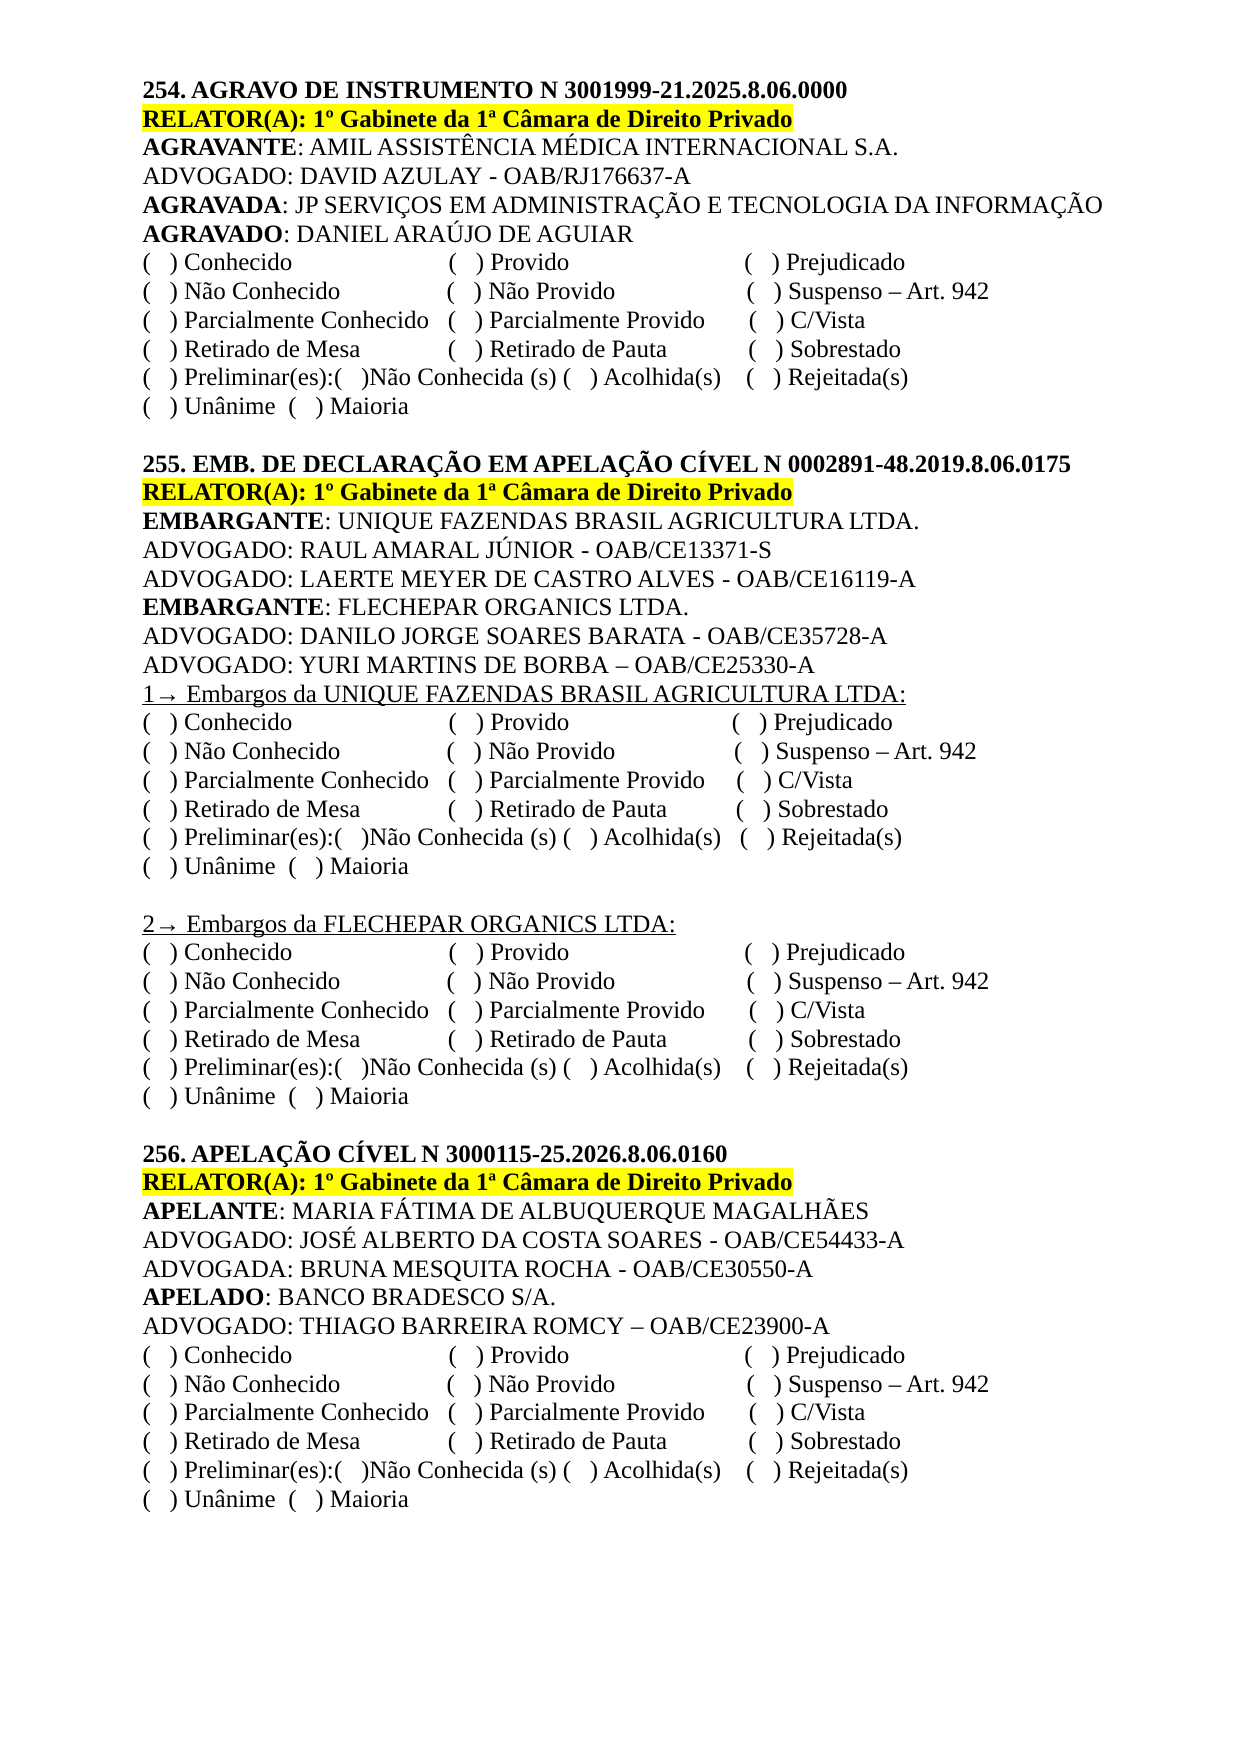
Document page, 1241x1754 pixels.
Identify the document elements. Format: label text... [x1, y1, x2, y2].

text 256. APELAÇÃO CÍVEL N 3000115-25.2026.8.06.0160 RELATOR(A): 1º Gabinete da 1ª Câmara de Direito Privado APELANTE: MARIA FÁTIMA DE ALBUQUERQUE MAGALHÃES ADVOGADO: JOSÉ ALBERTO DA COSTA SOARES - OAB/CE54433-A ADVOGADA: BRUNA MESQUITA ROCHA - OAB/CE30550-A APELADO: BANCO BRADESCO S/A. ADVOGADO: THIAGO BARREIRA ROMCY – OAB/CE23900-A [142, 1110, 1141, 1340]
text ( ) Retirado de Mesa ( ) Retirado de Pauta ( ) Sobrestado [142, 794, 1158, 822]
text ( ) Conhecido ( ) Provido ( ) Prejudicado [142, 1340, 1141, 1369]
text ( ) Parcialmente Conhecido ( ) Parcialmente Provido ( ) C/Vista [142, 305, 1158, 334]
text ( ) Unânime ( ) Maioria [142, 1081, 1158, 1110]
text ( ) Parcialmente Conhecido ( ) Parcialmente Provido ( ) C/Vista [142, 995, 1158, 1024]
text ( ) Conhecido ( ) Provido ( ) Prejudicado [142, 937, 1141, 966]
text ( ) Conhecido ( ) Provido ( ) Prejudicado [142, 247, 1141, 276]
text ( ) Não Conhecido ( ) Não Provido ( ) Suspenso – Art. 942 [142, 966, 1158, 995]
text ( ) Não Conhecido ( ) Não Provido ( ) Suspenso – Art. 942 [142, 276, 1158, 305]
text ( ) Unânime ( ) Maioria 255. EMB. DE DECLARAÇÃO EM APELAÇÃO CÍVEL N 0002891-48.2019.8.06.0175 RELATOR(A): 1º Gabinete da 1ª Câmara de Direito Privado EMBARGANTE: UNIQUE FAZENDAS BRASIL AGRICULTURA LTDA. ADVOGADO: RAUL AMARAL JÚNIOR - OAB/CE13371-S ADVOGADO: LAERTE MEYER DE CASTRO ALVES - OAB/CE16119-A EMBARGANTE: FLECHEPAR ORGANICS LTDA. ADVOGADO: DANILO JORGE SOARES BARATA - OAB/CE35728-A ADVOGADO: YURI MARTINS DE BORBA – OAB/CE25330-A [142, 391, 1141, 679]
text 2→ Embargos da FLECHEPAR ORGANICS LTDA: [142, 909, 1141, 937]
text ( ) Retirado de Mesa ( ) Retirado de Pauta ( ) Sobrestado [142, 334, 1158, 362]
text 254. AGRAVO DE INSTRUMENTO N 3001999-21.2025.8.06.0000 RELATOR(A): 1º Gabinete da 1ª Câmara de Direito Privado AGRAVANTE: AMIL ASSISTÊNCIA MÉDICA INTERNACIONAL S.A. ADVOGADO: DAVID AZULAY - OAB/RJ176637-A AGRAVADA: JP SERVIÇOS EM ADMINISTRAÇÃO E TECNOLOGIA DA INFORMAÇÃO AGRAVADO: DANIEL ARAÚJO DE AGUIAR [142, 75, 1141, 247]
text ( ) Retirado de Mesa ( ) Retirado de Pauta ( ) Sobrestado [142, 1024, 1158, 1052]
text 1→ Embargos da UNIQUE FAZENDAS BRASIL AGRICULTURA LTDA: [142, 679, 1141, 707]
text ( ) Unânime ( ) Maioria [142, 851, 1158, 880]
text ( ) Parcialmente Conhecido ( ) Parcialmente Provido ( ) C/Vista [142, 765, 1158, 794]
text ( ) Parcialmente Conhecido ( ) Parcialmente Provido ( ) C/Vista [142, 1397, 1158, 1426]
text ( ) Preliminar(es):( )Não Conhecida (s) ( ) Acolhida(s) ( ) Rejeitada(s) [142, 822, 1158, 851]
text ( ) Preliminar(es):( )Não Conhecida (s) ( ) Acolhida(s) ( ) Rejeitada(s) [142, 362, 1158, 391]
text ( ) Não Conhecido ( ) Não Provido ( ) Suspenso – Art. 942 [142, 736, 1158, 765]
text ( ) Unânime ( ) Maioria [142, 1484, 1141, 1570]
text ( ) Retirado de Mesa ( ) Retirado de Pauta ( ) Sobrestado [142, 1426, 1158, 1455]
text ( ) Conhecido ( ) Provido ( ) Prejudicado [142, 707, 1141, 736]
text ( ) Preliminar(es):( )Não Conhecida (s) ( ) Acolhida(s) ( ) Rejeitada(s) [142, 1455, 1158, 1484]
text ( ) Não Conhecido ( ) Não Provido ( ) Suspenso – Art. 942 [142, 1369, 1158, 1397]
text ( ) Preliminar(es):( )Não Conhecida (s) ( ) Acolhida(s) ( ) Rejeitada(s) [142, 1052, 1158, 1081]
